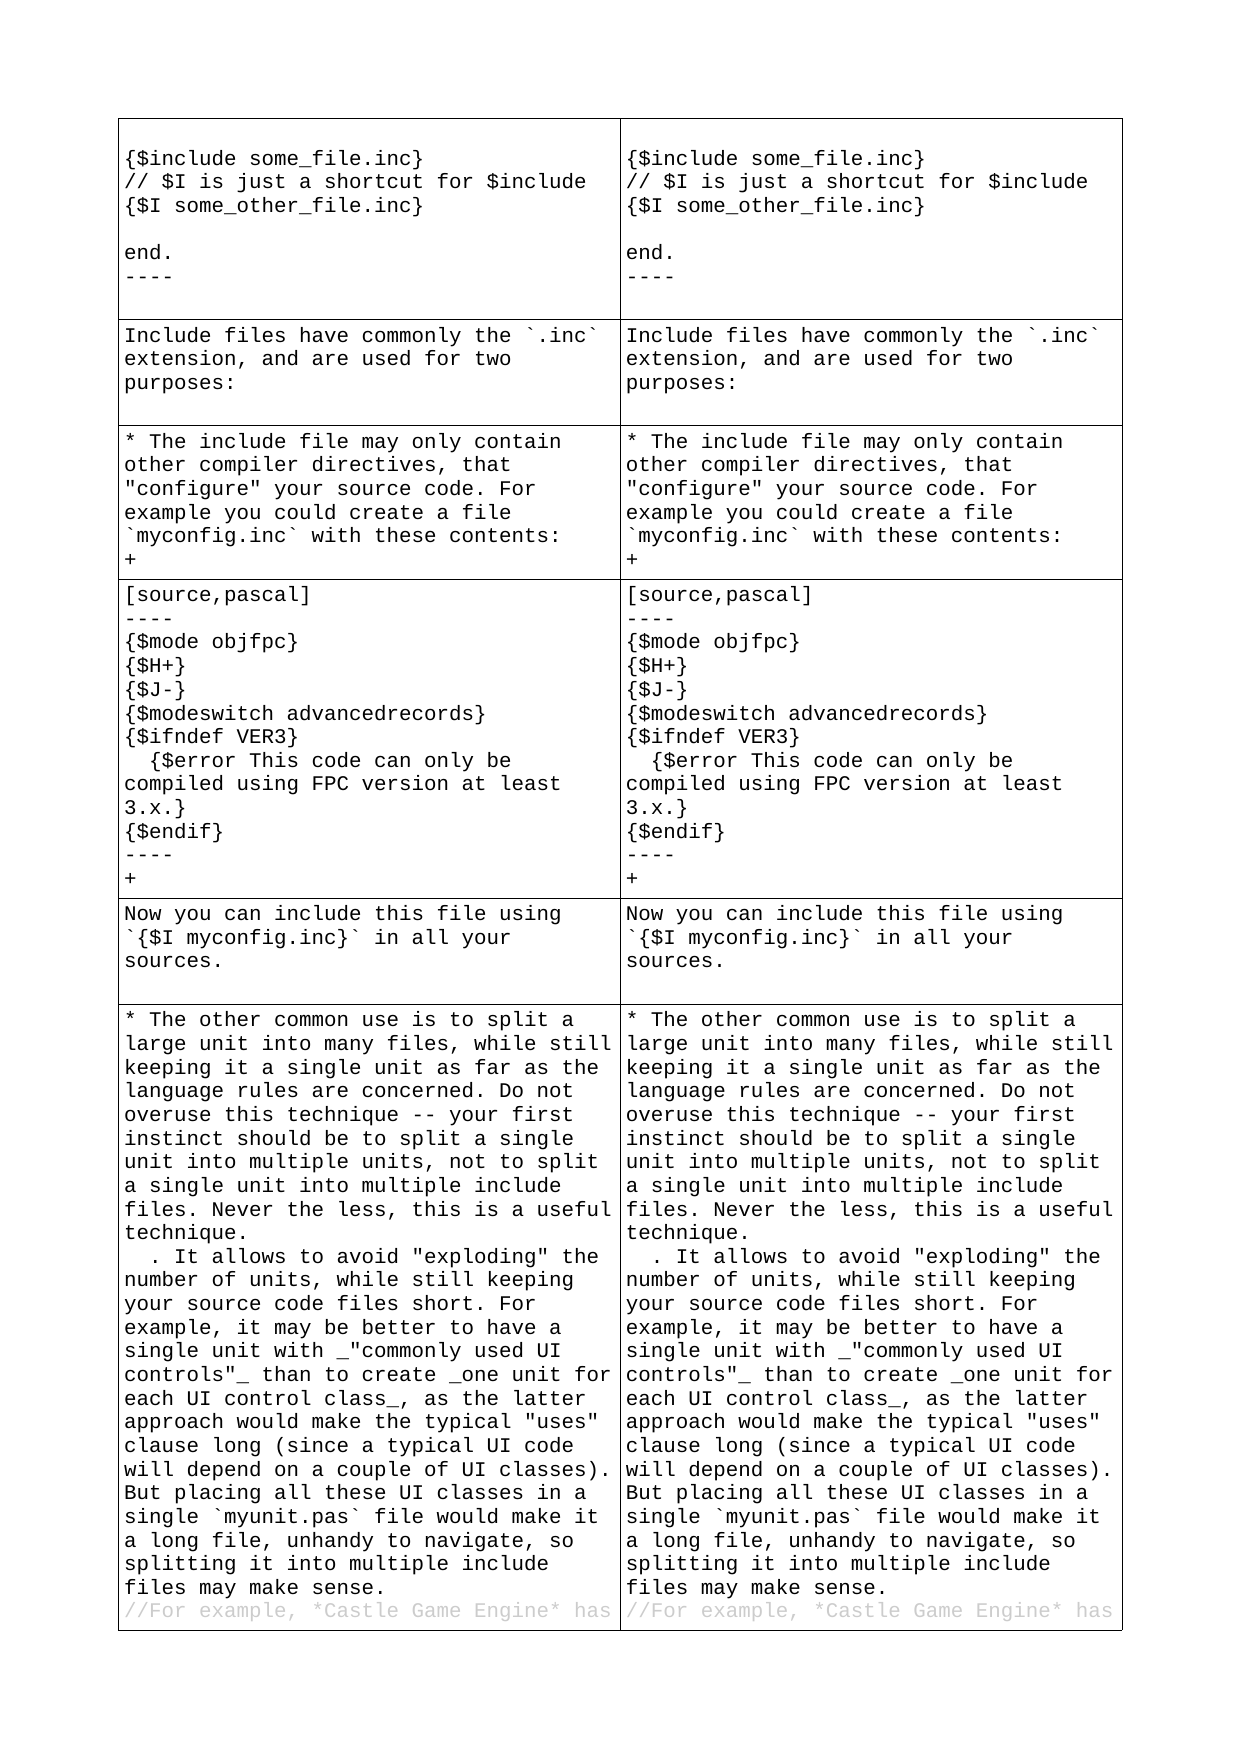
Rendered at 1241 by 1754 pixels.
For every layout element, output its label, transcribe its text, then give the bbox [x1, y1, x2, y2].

table_cell [source,pascal] ---- {$mode objfpc} {$H+} {$J-} {$modeswitch advancedrecords} {$ifndef VER3} {$error This code can only be compiled using FPC version at least 3.x.} {$endif} ---- + [621, 580, 1122, 897]
table_cell Now you can include this file using `{$I myconfig.inc}` in all your sources. [621, 899, 1122, 1003]
table_cell [source,pascal] ---- {$mode objfpc} {$H+} {$J-} {$modeswitch advancedrecords} {$ifndef VER3} {$error This code can only be compiled using FPC version at least 3.x.} {$endif} ---- + [119, 580, 620, 897]
table_cell * The other common use is to split a large unit into many files, while still keeping it a single unit as far as the language rules are concerned. Do not overuse this technique -- your first instinct should be to split a single unit into multiple units, not to split a single unit into multiple include files. Never the less, this is a useful technique. . It allows to avoid "exploding" the number of units, while still keeping your source code files short. For example, it may be better to have a single unit with _"commonly used UI controls"_ than to create _one unit for each UI control class_, as the latter approach would make the typical "uses" clause long (since a typical UI code will depend on a couple of UI classes). But placing all these UI classes in a single `myunit.pas` file would make it a long file, unhandy to navigate, so splitting it into multiple include files may make sense. //For example, *Castle Game Engine* has [119, 1005, 620, 1630]
table_cell Include files have commonly the `.inc` extension, and are used for two purposes: [119, 320, 620, 425]
table_cell * The include file may only contain other compiler directives, that "configure" your source code. For example you could create a file `myconfig.inc` with these contents: + [119, 426, 620, 578]
table_cell {$include some_file.inc} // $I is just a shortcut for $include {$I some_other_file.inc} end. ---- [119, 119, 620, 319]
table_cell * The include file may only contain other compiler directives, that "configure" your source code. For example you could create a file `myconfig.inc` with these contents: + [621, 426, 1122, 578]
table_cell {$include some_file.inc} // $I is just a shortcut for $include {$I some_other_file.inc} end. ---- [621, 119, 1122, 319]
table_cell Include files have commonly the `.inc` extension, and are used for two purposes: [621, 320, 1122, 425]
table_cell Now you can include this file using `{$I myconfig.inc}` in all your sources. [119, 899, 620, 1003]
table_cell * The other common use is to split a large unit into many files, while still keeping it a single unit as far as the language rules are concerned. Do not overuse this technique -- your first instinct should be to split a single unit into multiple units, not to split a single unit into multiple include files. Never the less, this is a useful technique. . It allows to avoid "exploding" the number of units, while still keeping your source code files short. For example, it may be better to have a single unit with _"commonly used UI controls"_ than to create _one unit for each UI control class_, as the latter approach would make the typical "uses" clause long (since a typical UI code will depend on a couple of UI classes). But placing all these UI classes in a single `myunit.pas` file would make it a long file, unhandy to navigate, so splitting it into multiple include files may make sense. //For example, *Castle Game Engine* has [621, 1005, 1122, 1630]
